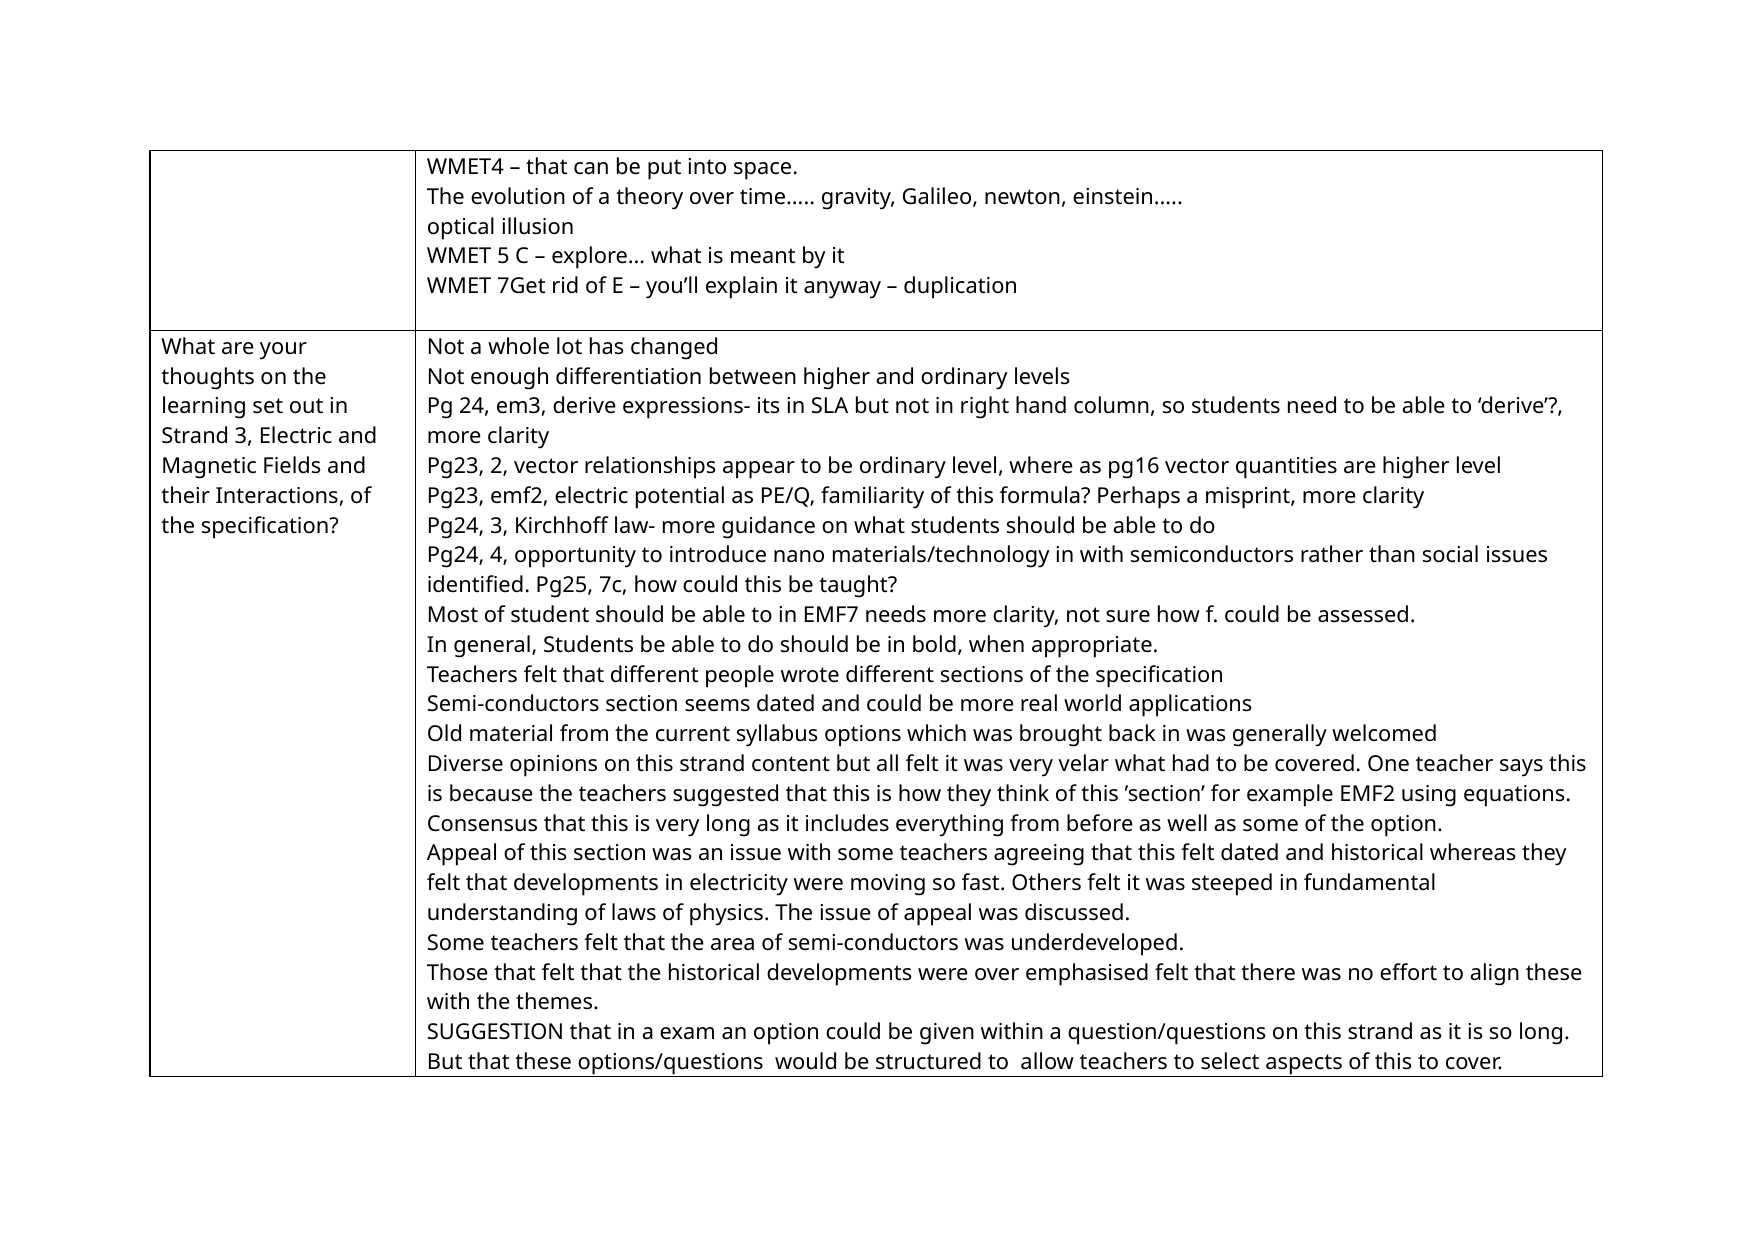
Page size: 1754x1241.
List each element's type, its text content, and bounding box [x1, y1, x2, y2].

table_cell What are your thoughts on the learning set out in Strand 3, Electric and Magnetic Fields and their Interactions, of the specification? [151, 331, 415, 1076]
table_cell [151, 151, 415, 330]
table_cell WMET4 – that can be put into space. The evolution of a theory over time….. gravity, Galileo, newton, einstein….. optical illusion WMET 5 C – explore… what is meant by it WMET 7Get rid of E – you’ll explain it anyway – duplication [416, 151, 1602, 330]
table_cell Not a whole lot has changed Not enough differentiation between higher and ordinary levels Pg 24, em3, derive expressions- its in SLA but not in right hand column, so students need to be able to ‘derive’?, more clarity Pg23, 2, vector relationships appear to be ordinary level, where as pg16 vector quantities are higher level Pg23, emf2, electric potential as PE/Q, familiarity of this formula? Perhaps a misprint, more clarity Pg24, 3, Kirchhoff law- more guidance on what students should be able to do Pg24, 4, opportunity to introduce nano materials/technology in with semiconductors rather than social issues identified. Pg25, 7c, how could this be taught? Most of student should be able to in EMF7 needs more clarity, not sure how f. could be assessed. In general, Students be able to do should be in bold, when appropriate. Teachers felt that different people wrote different sections of the specification Semi-conductors section seems dated and could be more real world applications Old material from the current syllabus options which was brought back in was generally welcomed Diverse opinions on this strand content but all felt it was very velar what had to be covered. One teacher says this is because the teachers suggested that this is how they think of this ’section’ for example EMF2 using equations. Consensus that this is very long as it includes everything from before as well as some of the option. Appeal of this section was an issue with some teachers agreeing that this felt dated and historical whereas they felt that developments in electricity were moving so fast. Others felt it was steeped in fundamental understanding of laws of physics. The issue of appeal was discussed. Some teachers felt that the area of semi-conductors was underdeveloped. Those that felt that the historical developments were over emphasised felt that there was no effort to align these with the themes. SUGGESTION that in a exam an option could be given within a question/questions on this strand as it is so long. But that these options/questions would be structured to allow teachers to select aspects of this to cover. [416, 331, 1602, 1076]
